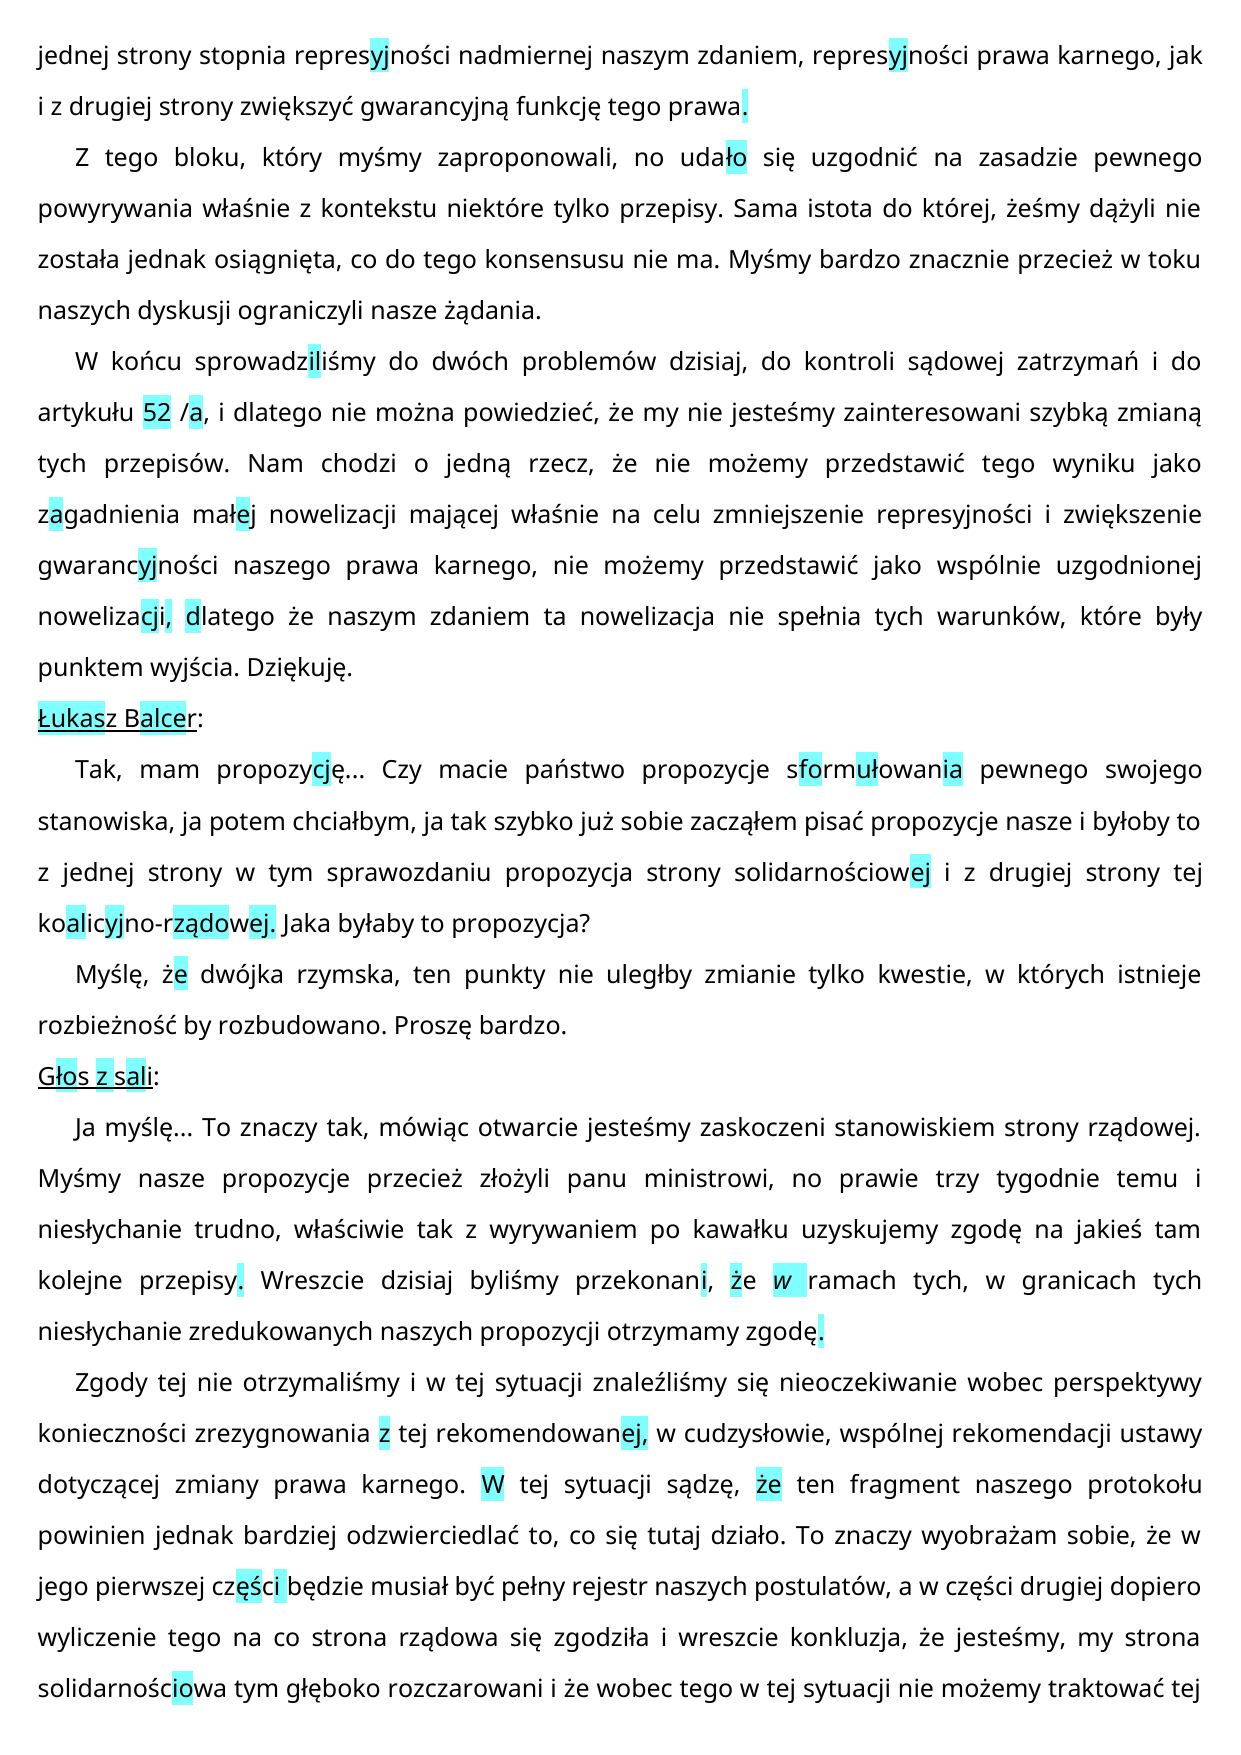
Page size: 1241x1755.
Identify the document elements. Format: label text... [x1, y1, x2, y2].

text Ja myślę... To znaczy tak, mówiąc otwarcie jesteśmy zaskoczeni stanowiskiem strony rządowej. Myśmy nasze propozycje przecież złożyli panu ministrowi, no prawie trzy tygodnie temu i niesłychanie trudno, właściwie tak z wyrywaniem po kawałku uzyskujemy zgodę na jakieś tam kolejne przepisy. Wreszcie dzisiaj byliśmy przekonani, że w ramach tych, w granicach tych niesłychanie zredukowanych naszych propozycji otrzymamy zgodę. [37, 1109, 1203, 1348]
text W końcu sprowadziliśmy do dwóch problemów dzisiaj, do kontroli sądowej zatrzymań i do artykułu 52 /a, i dlatego nie można powiedzieć, że my nie jesteśmy zainteresowani szybką zmianą tych przepisów. Nam chodzi o jedną rzecz, że nie możemy przedstawić tego wyniku jako zagadnienia małej nowelizacji mającej właśnie na celu zmniejszenie represyjności i zwiększenie gwarancyjności naszego prawa karnego, nie możemy przedstawić jako wspólnie uzgodnionej nowelizacji, dlatego że naszym zdaniem ta nowelizacja nie spełnia tych warunków, które były punktem wyjścia. Dziękuję. [37, 344, 1203, 684]
text Zgody tej nie otrzymaliśmy i w tej sytuacji znaleźliśmy się nieoczekiwanie wobec perspektywy konieczności zrezygnowania z tej rekomendowanej, w cudzysłowie, wspólnej rekomendacji ustawy dotyczącej zmiany prawa karnego. W tej sytuacji sądzę, że ten fragment naszego protokołu powinien jednak bardziej odzwierciedlać to, co się tutaj działo. To znaczy wyobrażam sobie, że w jego pierwszej części będzie musiał być pełny rejestr naszych postulatów, a w części drugiej dopiero wyliczenie tego na co strona rządowa się zgodziła i wreszcie konkluzja, że jesteśmy, my strona solidarnościowa tym głęboko rozczarowani i że wobec tego w tej sytuacji nie możemy traktować tej [37, 1364, 1203, 1705]
text Myślę, że dwójka rzymska, ten punkty nie uległby zmianie tylko kwestie, w których istnieje rozbieżność by rozbudowano. Proszę bardzo. [37, 956, 1203, 1041]
text Tak, mam propozycję... Czy macie państwo propozycje sformułowania pewnego swojego stanowiska, ja potem chciałbym, ja tak szybko już sobie zacząłem pisać propozycje nasze i byłoby to z jednej strony w tym sprawozdaniu propozycja strony solidarnościowej i z drugiej strony tej koalicyjno-rządowej. Jaka byłaby to propozycja? [37, 752, 1203, 939]
text jednej strony stopnia represyjności nadmiernej naszym zdaniem, represyjności prawa karnego, jak i z drugiej strony zwiększyć gwarancyjną funkcję tego prawa. [37, 37, 1203, 123]
text Łukasz Balcer: [37, 701, 1203, 735]
text Z tego bloku, który myśmy zaproponowali, no udało się uzgodnić na zasadzie pewnego powyrywania właśnie z kontekstu niektóre tylko przepisy. Sama istota do której, żeśmy dążyli nie została jednak osiągnięta, co do tego konsensusu nie ma. Myśmy bardzo znacznie przecież w toku naszych dyskusji ograniczyli nasze żądania. [37, 139, 1203, 327]
text Głos z sali: [37, 1058, 1203, 1092]
